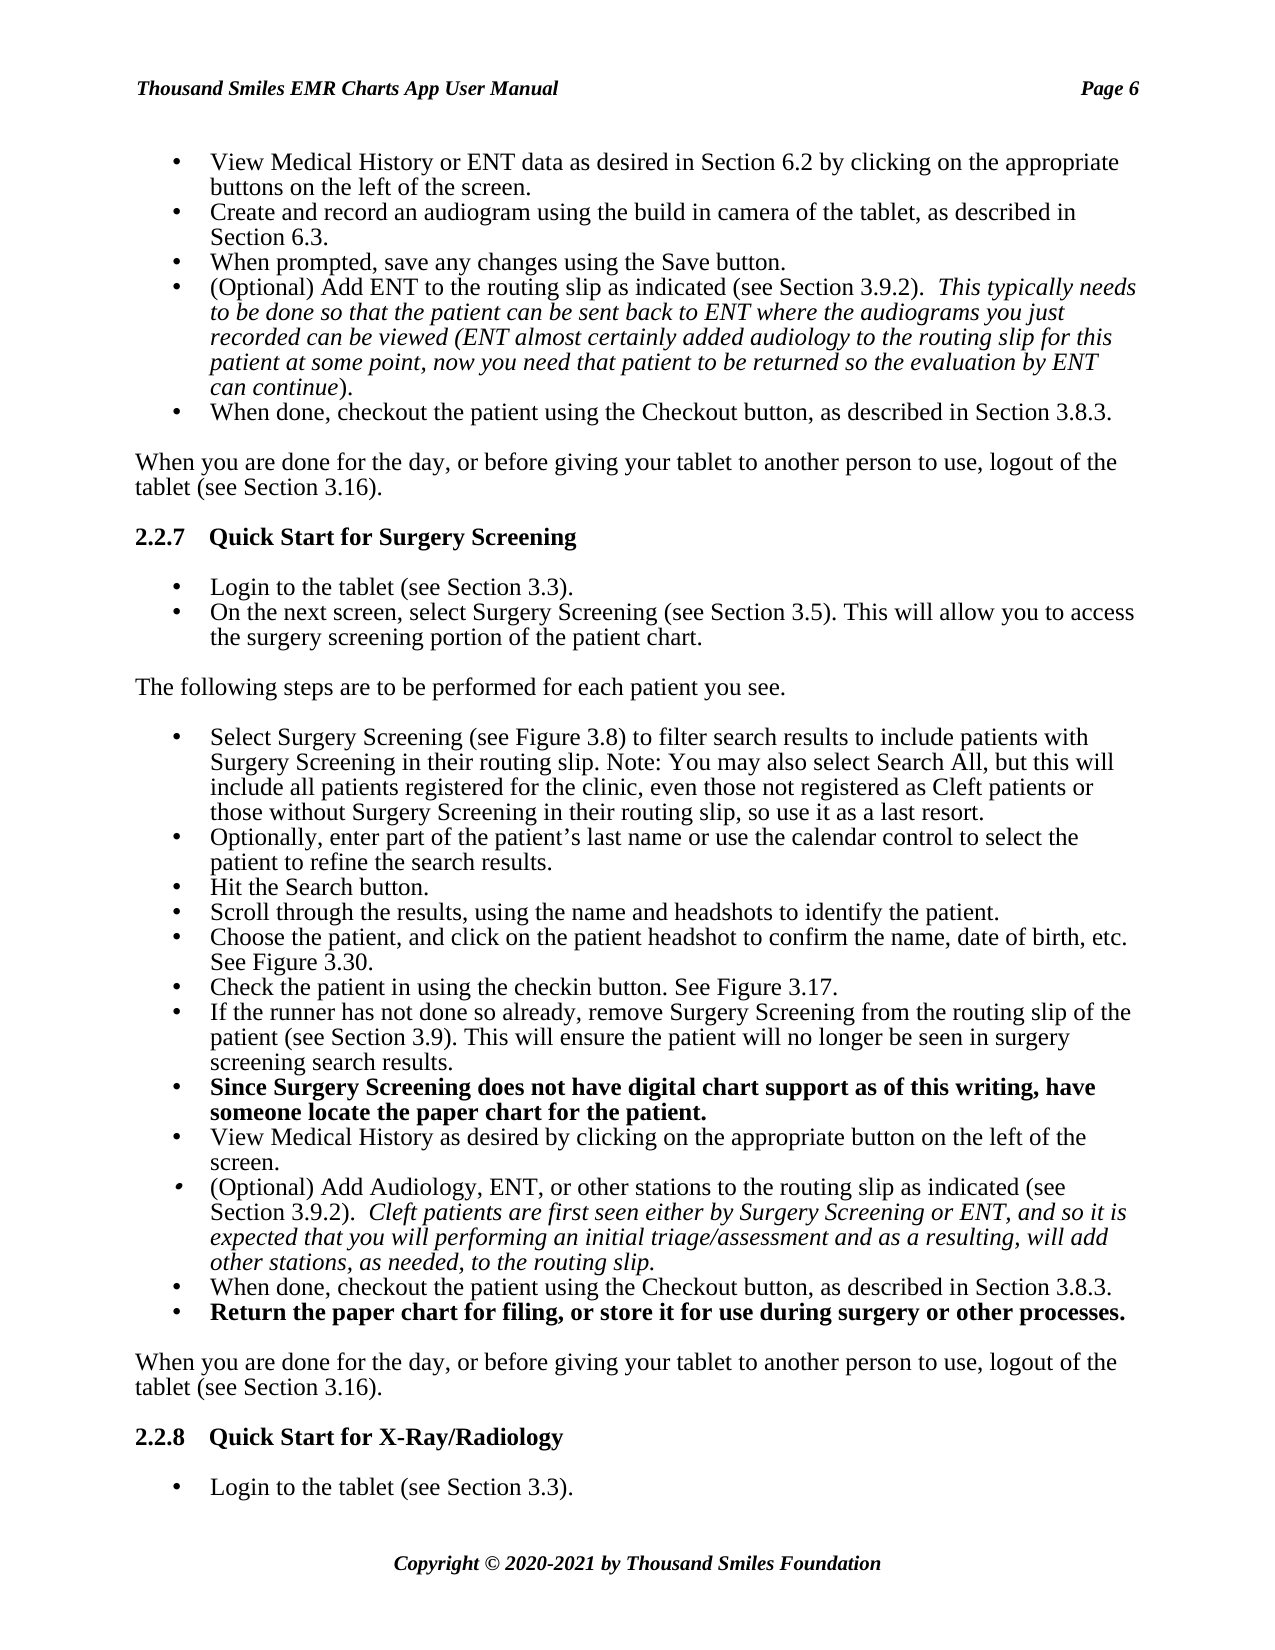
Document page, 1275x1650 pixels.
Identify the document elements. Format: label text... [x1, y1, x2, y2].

list Login to the tablet (see Section 3.3). [172, 1475, 1140, 1500]
text When you are done for the day, or before giving your tablet to another person to use, logout of the tablet (see Section 3.16). [135, 450, 1140, 500]
list When done, checkout the patient using the Checkout button, as described in Section 3.8.3. [172, 400, 1140, 425]
list View Medical History as desired by clicking on the appropriate button on the left of the screen. [172, 1125, 1140, 1175]
list Login to the tablet (see Section 3.3). [172, 575, 1140, 600]
list Check the patient in using the checkin button. See Figure 3.17. [172, 975, 1140, 1000]
text The following steps are to be performed for each patient you see. [135, 675, 1140, 700]
list Hit the Search button. [172, 875, 1140, 900]
list Scroll through the results, using the name and headshots to identify the patient. [172, 900, 1140, 925]
list (Optional) Add ENT to the routing slip as indicated (see Section 3.9.2). This typically needs to be done so that the patient can be sent back to ENT where the audiograms you just recorded can be viewed (ENT almost certainly added audiology to the routing slip for this patient at some point, now you need that patient to be returned so the evaluation by ENT can continue). [172, 275, 1140, 400]
list When done, checkout the patient using the Checkout button, as described in Section 3.8.3. [172, 1275, 1140, 1300]
list Select Surgery Screening (see Figure 3.8) to filter search results to include patients with Surgery Screening in their routing slip. Note: You may also select Search All, but this will include all patients registered for the clinic, even those not registered as Cleft patients or those without Surgery Screening in their routing slip, so use it as a last resort. [172, 725, 1140, 825]
list On the next screen, select Surgery Screening (see Section 3.5). This will allow you to access the surgery screening portion of the patient chart. [172, 600, 1140, 650]
list Return the paper chart for filing, or store it for use during surgery or other processes. [172, 1300, 1140, 1325]
list Create and record an audiogram using the build in camera of the tablet, as described in Section 6.3. [172, 200, 1140, 250]
list When prompted, save any changes using the Save button. [172, 250, 1140, 275]
list If the runner has not done so already, remove Surgery Screening from the routing slip of the patient (see Section 3.9). This will ensure the patient will no longer be seen in surgery screening search results. [172, 1000, 1140, 1075]
list Optionally, enter part of the patient’s last name or use the calendar control to select the patient to refine the search results. [172, 825, 1140, 875]
list Choose the patient, and click on the patient headshot to confirm the name, date of birth, etc. See Figure 3.30. [172, 925, 1140, 975]
list (Optional) Add Audiology, ENT, or other stations to the routing slip as indicated (see Section 3.9.2). Cleft patients are first seen either by Surgery Screening or ENT, and so it is expected that you will performing an initial triage/assessment and as a resulting, will add other stations, as needed, to the routing slip. [172, 1175, 1140, 1275]
subtitle Quick Start for X-Ray/Radiology [135, 1425, 1140, 1450]
list Since Surgery Screening does not have digital chart support as of this writing, have someone locate the paper chart for the patient. [172, 1075, 1140, 1125]
subtitle Quick Start for Surgery Screening [135, 525, 1140, 550]
text When you are done for the day, or before giving your tablet to another person to use, logout of the tablet (see Section 3.16). [135, 1350, 1140, 1400]
list View Medical History or ENT data as desired in Section 6.2 by clicking on the appropriate buttons on the left of the screen. [172, 150, 1140, 200]
